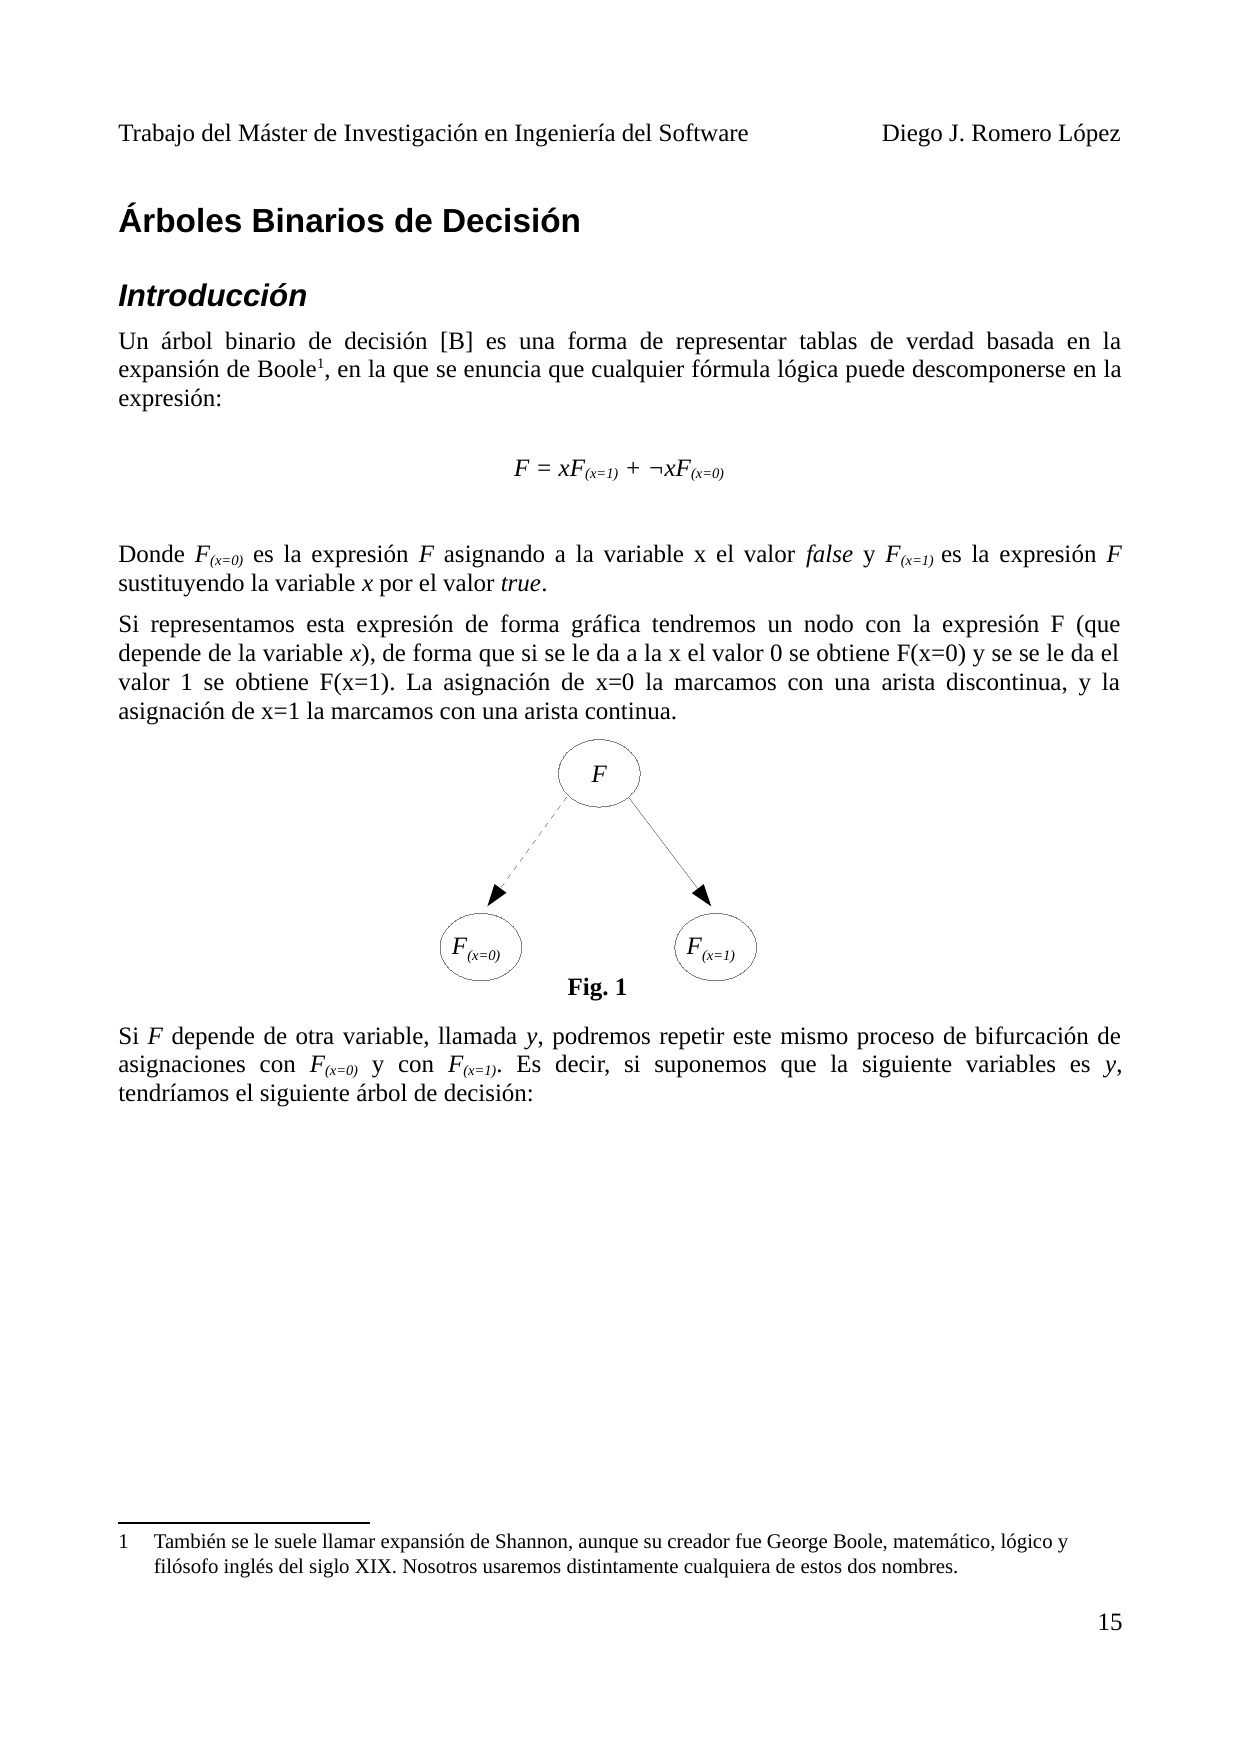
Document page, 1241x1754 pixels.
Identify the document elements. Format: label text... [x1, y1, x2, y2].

text Si F depende de otra variable, llamada y, podremos repetir este mismo proceso de bifurcación de asignaciones con F(x=0) y con F(x=1). Es decir, si suponemos que la siguiente variables es y, tendríamos el siguiente árbol de decisión: [118, 1021, 1122, 1107]
subtitle Introducción [118, 277, 1122, 313]
text Donde F(x=0) es la expresión F asignando a la variable x el valor false y F(x=1) es la expresión F sustituyendo la variable x por el valor true. [118, 539, 1122, 597]
text F = xF(x=1) + ¬xF(x=0) [118, 453, 1122, 482]
text También se le suele llamar expansión de Shannon, aunque su creador fue George Boole, matemático, lógico y filósofo inglés del siglo XIX. Nosotros usaremos distintamente cualquiera de estos dos nombres. [118, 1529, 1122, 1578]
text Si representamos esta expresión de forma gráfica tendremos un nodo con la expresión F (que depende de la variable x), de forma que si se le da a la x el valor 0 se obtiene F(x=0) y se se le da el valor 1 se obtiene F(x=1). La asignación de x=0 la marcamos con una arista discontinua, y la asignación de x=1 la marcamos con una arista continua. [118, 609, 1122, 724]
text Un árbol binario de decisión [B] es una forma de representar tablas de verdad basada en la expansión de Boole, en la que se enuncia que cualquier fórmula lógica puede descomponerse en la expresión: [118, 326, 1122, 412]
subtitle Árboles Binarios de Decisión [118, 201, 1122, 240]
